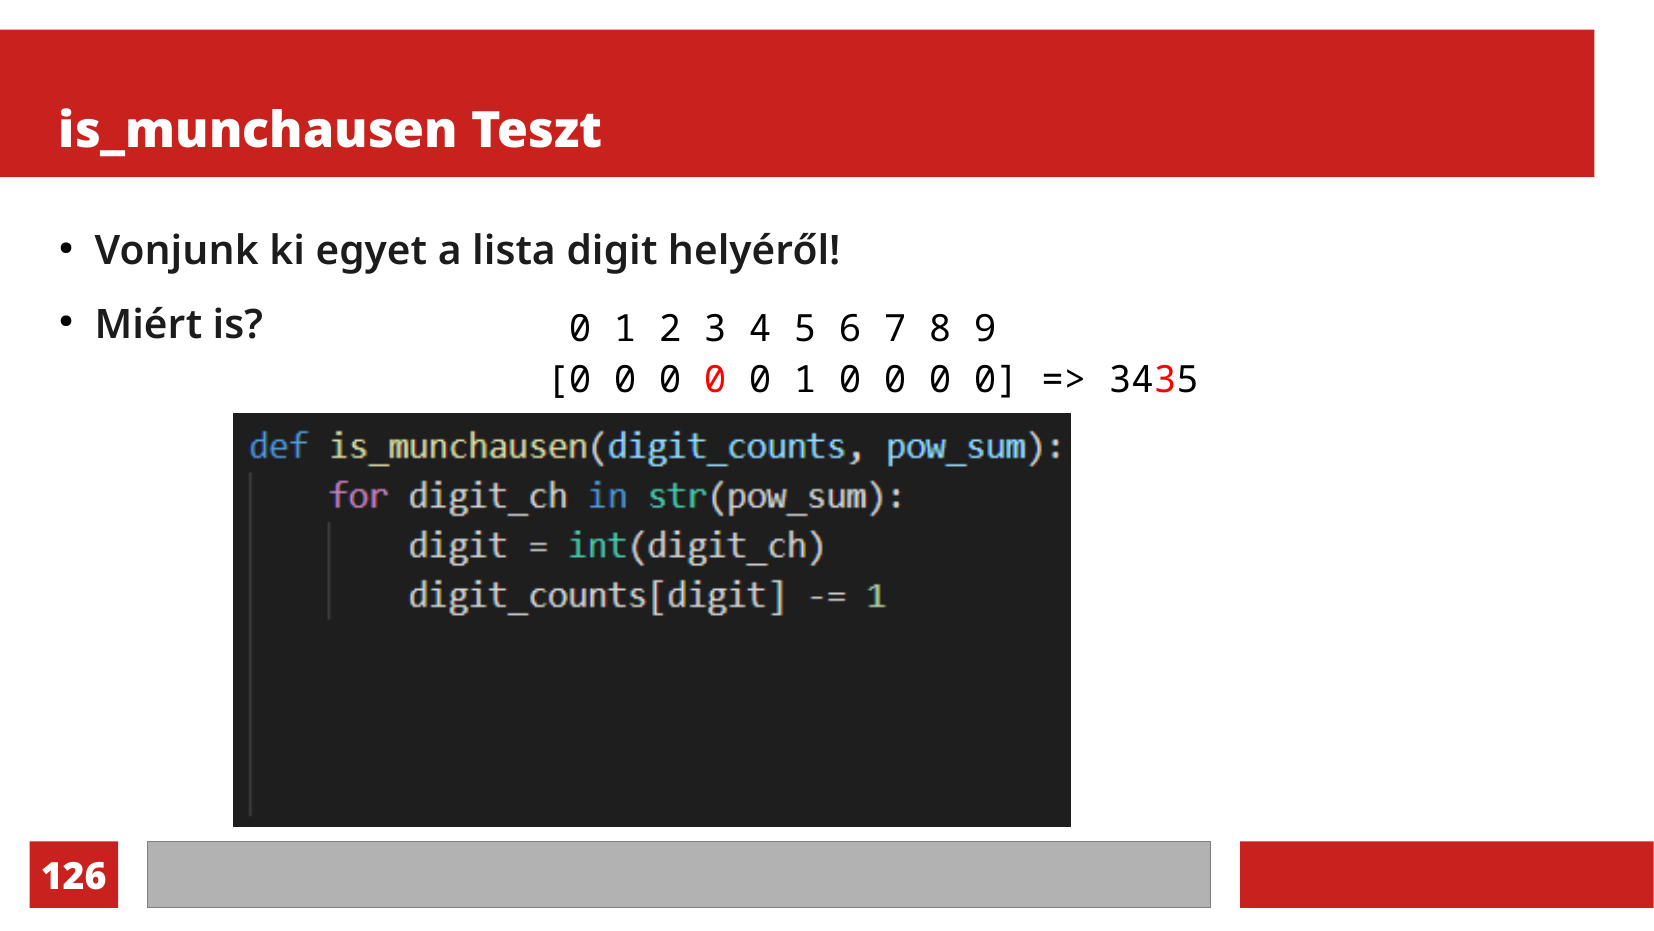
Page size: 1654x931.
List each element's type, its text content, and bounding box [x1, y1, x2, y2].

title is_munchausen Teszt [59, 44, 1595, 163]
picture [233, 413, 1071, 827]
list Vonjunk ki egyet a lista digit helyéről! Miért is? [59, 221, 1565, 384]
text_box 0 1 2 3 4 5 6 7 8 9 [0 0 0 0 0 1 0 0 0 0] => 3435 [531, 294, 1506, 384]
